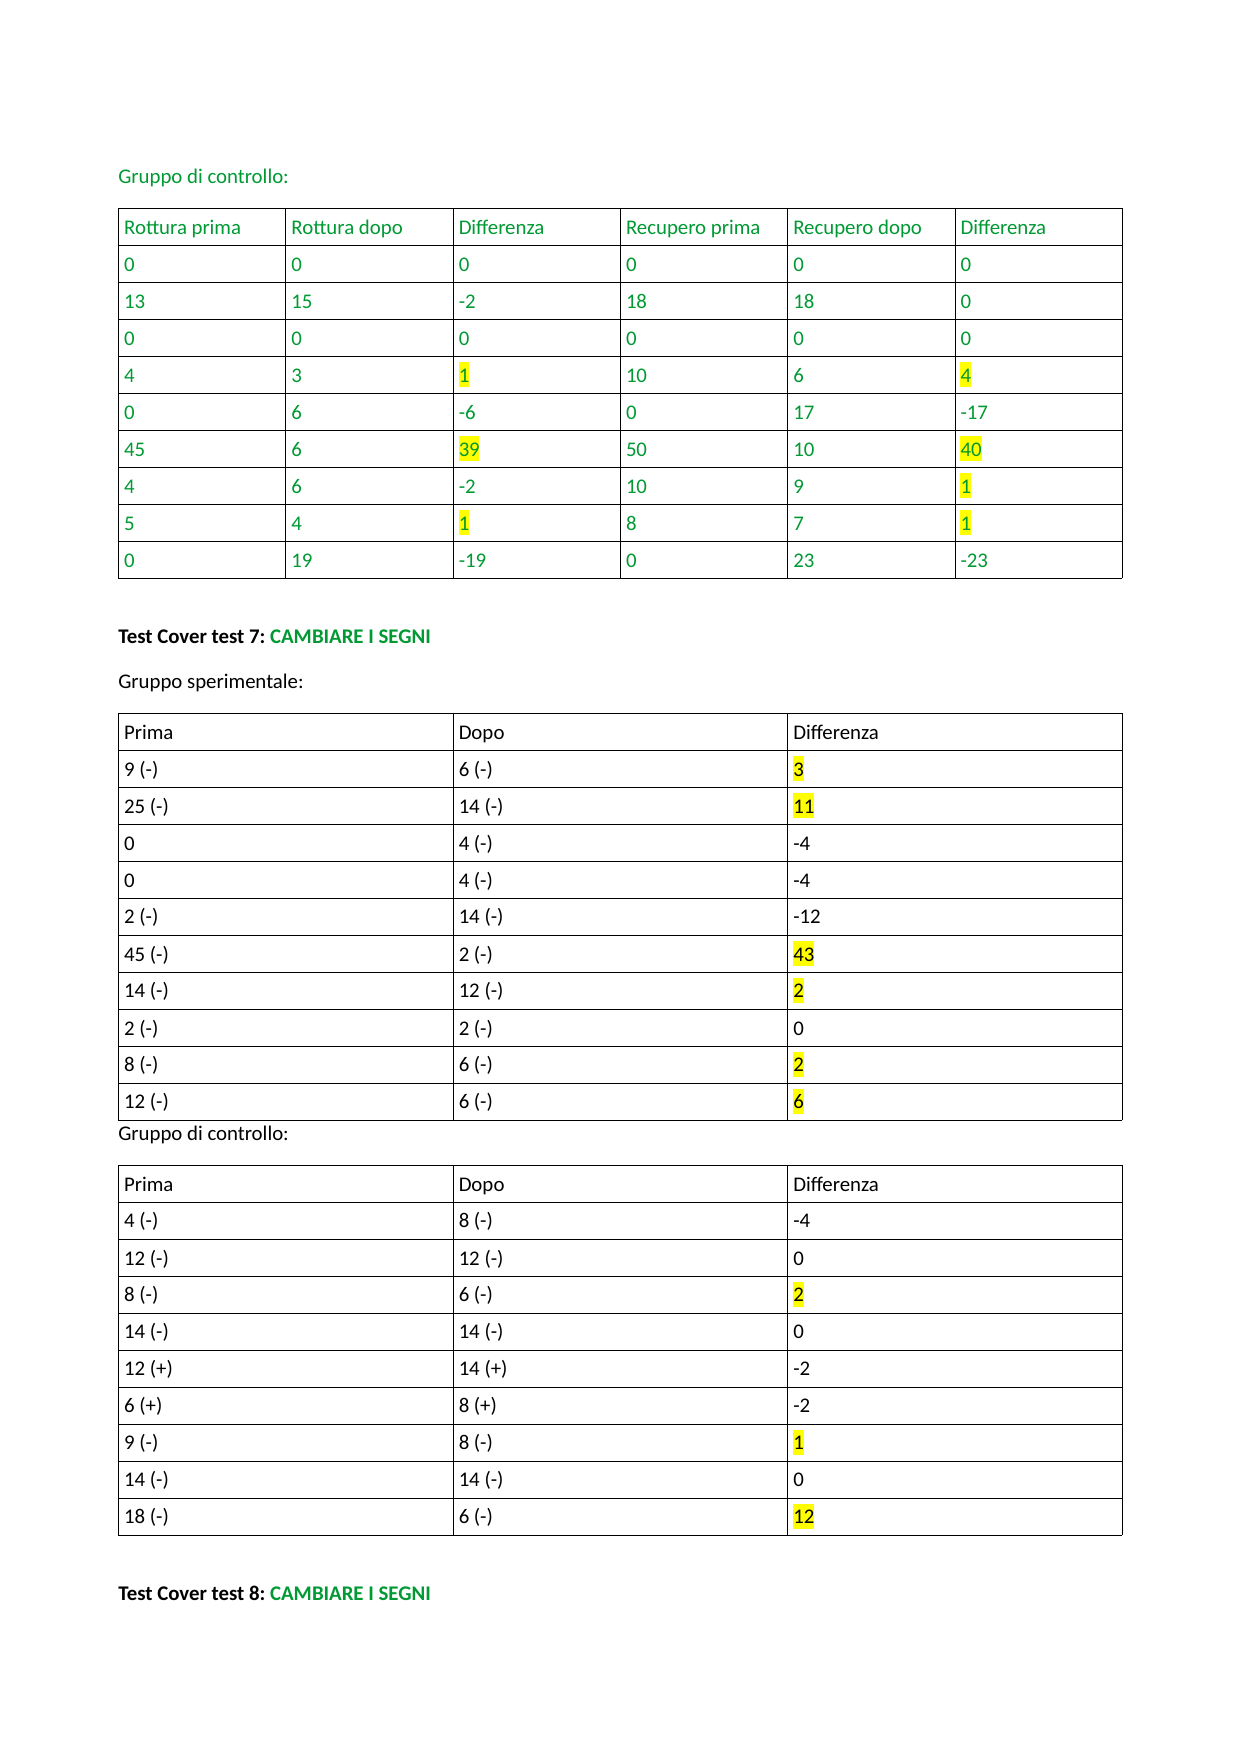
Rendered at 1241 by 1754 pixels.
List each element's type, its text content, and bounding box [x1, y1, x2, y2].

table_cell 45 (-) [119, 936, 453, 972]
table_cell 14 (-) [119, 1462, 453, 1498]
table_cell 12 (-) [119, 1240, 453, 1276]
table_cell -23 [956, 542, 1122, 578]
table_cell 6 (-) [454, 1499, 787, 1535]
table_cell 0 [788, 1240, 1122, 1276]
table_cell 2 (-) [119, 1010, 453, 1046]
table_cell 39 [454, 431, 620, 467]
table_cell 10 [621, 468, 787, 504]
table_cell 9 [788, 468, 955, 504]
table_cell 0 [788, 320, 955, 356]
table_cell -6 [454, 394, 620, 430]
table_cell 4 [956, 357, 1122, 393]
table_cell 7 [788, 505, 955, 541]
table_cell 0 [454, 246, 620, 282]
table_header Differenza [788, 714, 1122, 750]
table_header Dopo [454, 1166, 787, 1202]
table_cell 8 [621, 505, 787, 541]
table_cell 2 (-) [454, 1010, 787, 1046]
table_cell 9 (-) [119, 1425, 453, 1461]
table_cell 6 (-) [454, 1047, 787, 1083]
table_cell 4 [286, 505, 453, 541]
table_cell 18 [621, 283, 787, 319]
text Gruppo di controllo: [118, 1121, 1122, 1145]
table_cell 6 [286, 468, 453, 504]
table_cell -2 [454, 468, 620, 504]
table_header Differenza [788, 1166, 1122, 1202]
table_cell 25 (-) [119, 788, 453, 824]
table_cell 6 (-) [454, 1277, 787, 1313]
table_cell 14 (-) [454, 899, 787, 935]
table_header Recupero dopo [788, 209, 955, 245]
table_cell 1 [956, 468, 1122, 504]
table_cell 6 [286, 394, 453, 430]
table_cell 0 [956, 246, 1122, 282]
table_cell 5 [119, 505, 285, 541]
table_cell 0 [286, 320, 453, 356]
table_cell 50 [621, 431, 787, 467]
table_cell 2 [788, 1277, 1122, 1313]
table_header Rottura prima [119, 209, 285, 245]
table_cell 18 [788, 283, 955, 319]
table_cell 8 (-) [119, 1047, 453, 1083]
table_cell 12 (-) [119, 1084, 453, 1120]
table_cell 23 [788, 542, 955, 578]
table_cell 13 [119, 283, 285, 319]
table_cell 0 [956, 283, 1122, 319]
table_cell 0 [119, 394, 285, 430]
table_cell 0 [788, 1314, 1122, 1350]
table_cell 14 (-) [454, 788, 787, 824]
table_cell 0 [621, 542, 787, 578]
table_cell 1 [454, 357, 620, 393]
table_cell 4 (-) [454, 862, 787, 898]
table_cell 6 (+) [119, 1388, 453, 1424]
table_header Rottura dopo [286, 209, 453, 245]
table_cell 6 [788, 1084, 1122, 1120]
text Test Cover test 7: CAMBIARE I SEGNI [118, 623, 1122, 648]
table_cell 2 (-) [454, 936, 787, 972]
table_cell 4 (-) [454, 825, 787, 861]
table_cell 0 [119, 825, 453, 861]
table_cell 4 [119, 468, 285, 504]
table_cell 8 (-) [454, 1203, 787, 1239]
table_cell 19 [286, 542, 453, 578]
table_cell 9 (-) [119, 751, 453, 787]
table_cell 8 (+) [454, 1388, 787, 1424]
table_cell -4 [788, 862, 1122, 898]
table_cell 6 [286, 431, 453, 467]
table_cell 12 (-) [454, 973, 787, 1009]
table_cell 3 [286, 357, 453, 393]
text Gruppo sperimentale: [118, 668, 1122, 693]
table_cell 0 [621, 394, 787, 430]
table_cell 0 [788, 1010, 1122, 1046]
table_cell 0 [956, 320, 1122, 356]
table_header Differenza [956, 209, 1122, 245]
table_cell 4 [119, 357, 285, 393]
table_cell -2 [788, 1351, 1122, 1387]
table_cell 12 (+) [119, 1351, 453, 1387]
table_header Dopo [454, 714, 787, 750]
table_cell 0 [119, 320, 285, 356]
table_cell -2 [454, 283, 620, 319]
table_cell 6 [788, 357, 955, 393]
table_cell -17 [956, 394, 1122, 430]
table_cell -19 [454, 542, 620, 578]
table_cell 1 [788, 1425, 1122, 1461]
table_cell 12 [788, 1499, 1122, 1535]
table_cell 0 [119, 246, 285, 282]
text Test Cover test 8: CAMBIARE I SEGNI [118, 1580, 1122, 1605]
table_cell -2 [788, 1388, 1122, 1424]
table_cell 1 [454, 505, 620, 541]
table_header Recupero prima [621, 209, 787, 245]
table_cell 8 (-) [119, 1277, 453, 1313]
table_cell 14 (+) [454, 1351, 787, 1387]
table_cell 10 [788, 431, 955, 467]
table_cell 15 [286, 283, 453, 319]
table_cell 0 [119, 542, 285, 578]
table_cell 0 [621, 246, 787, 282]
table_cell 4 (-) [119, 1203, 453, 1239]
table_cell 14 (-) [454, 1314, 787, 1350]
table_header Prima [119, 1166, 453, 1202]
table_cell 0 [621, 320, 787, 356]
table_cell -12 [788, 899, 1122, 935]
table_header Differenza [454, 209, 620, 245]
table_cell 43 [788, 936, 1122, 972]
table_cell 17 [788, 394, 955, 430]
table_cell 0 [788, 1462, 1122, 1498]
table_cell 14 (-) [119, 1314, 453, 1350]
table_cell 6 (-) [454, 751, 787, 787]
table_cell -4 [788, 825, 1122, 861]
table_cell 12 (-) [454, 1240, 787, 1276]
table_cell 0 [286, 246, 453, 282]
table_cell 0 [119, 862, 453, 898]
table_cell 2 [788, 1047, 1122, 1083]
table_header Prima [119, 714, 453, 750]
table_cell 0 [788, 246, 955, 282]
text Gruppo di controllo: [118, 163, 1122, 188]
table_cell 14 (-) [119, 973, 453, 1009]
table_cell 10 [621, 357, 787, 393]
table_cell -4 [788, 1203, 1122, 1239]
table_cell 8 (-) [454, 1425, 787, 1461]
table_cell 1 [956, 505, 1122, 541]
table_cell 40 [956, 431, 1122, 467]
table_cell 18 (-) [119, 1499, 453, 1535]
table_cell 14 (-) [454, 1462, 787, 1498]
table_cell 6 (-) [454, 1084, 787, 1120]
table_cell 45 [119, 431, 285, 467]
table_cell 2 (-) [119, 899, 453, 935]
table_cell 11 [788, 788, 1122, 824]
table_cell 0 [454, 320, 620, 356]
table_cell 3 [788, 751, 1122, 787]
table_cell 2 [788, 973, 1122, 1009]
